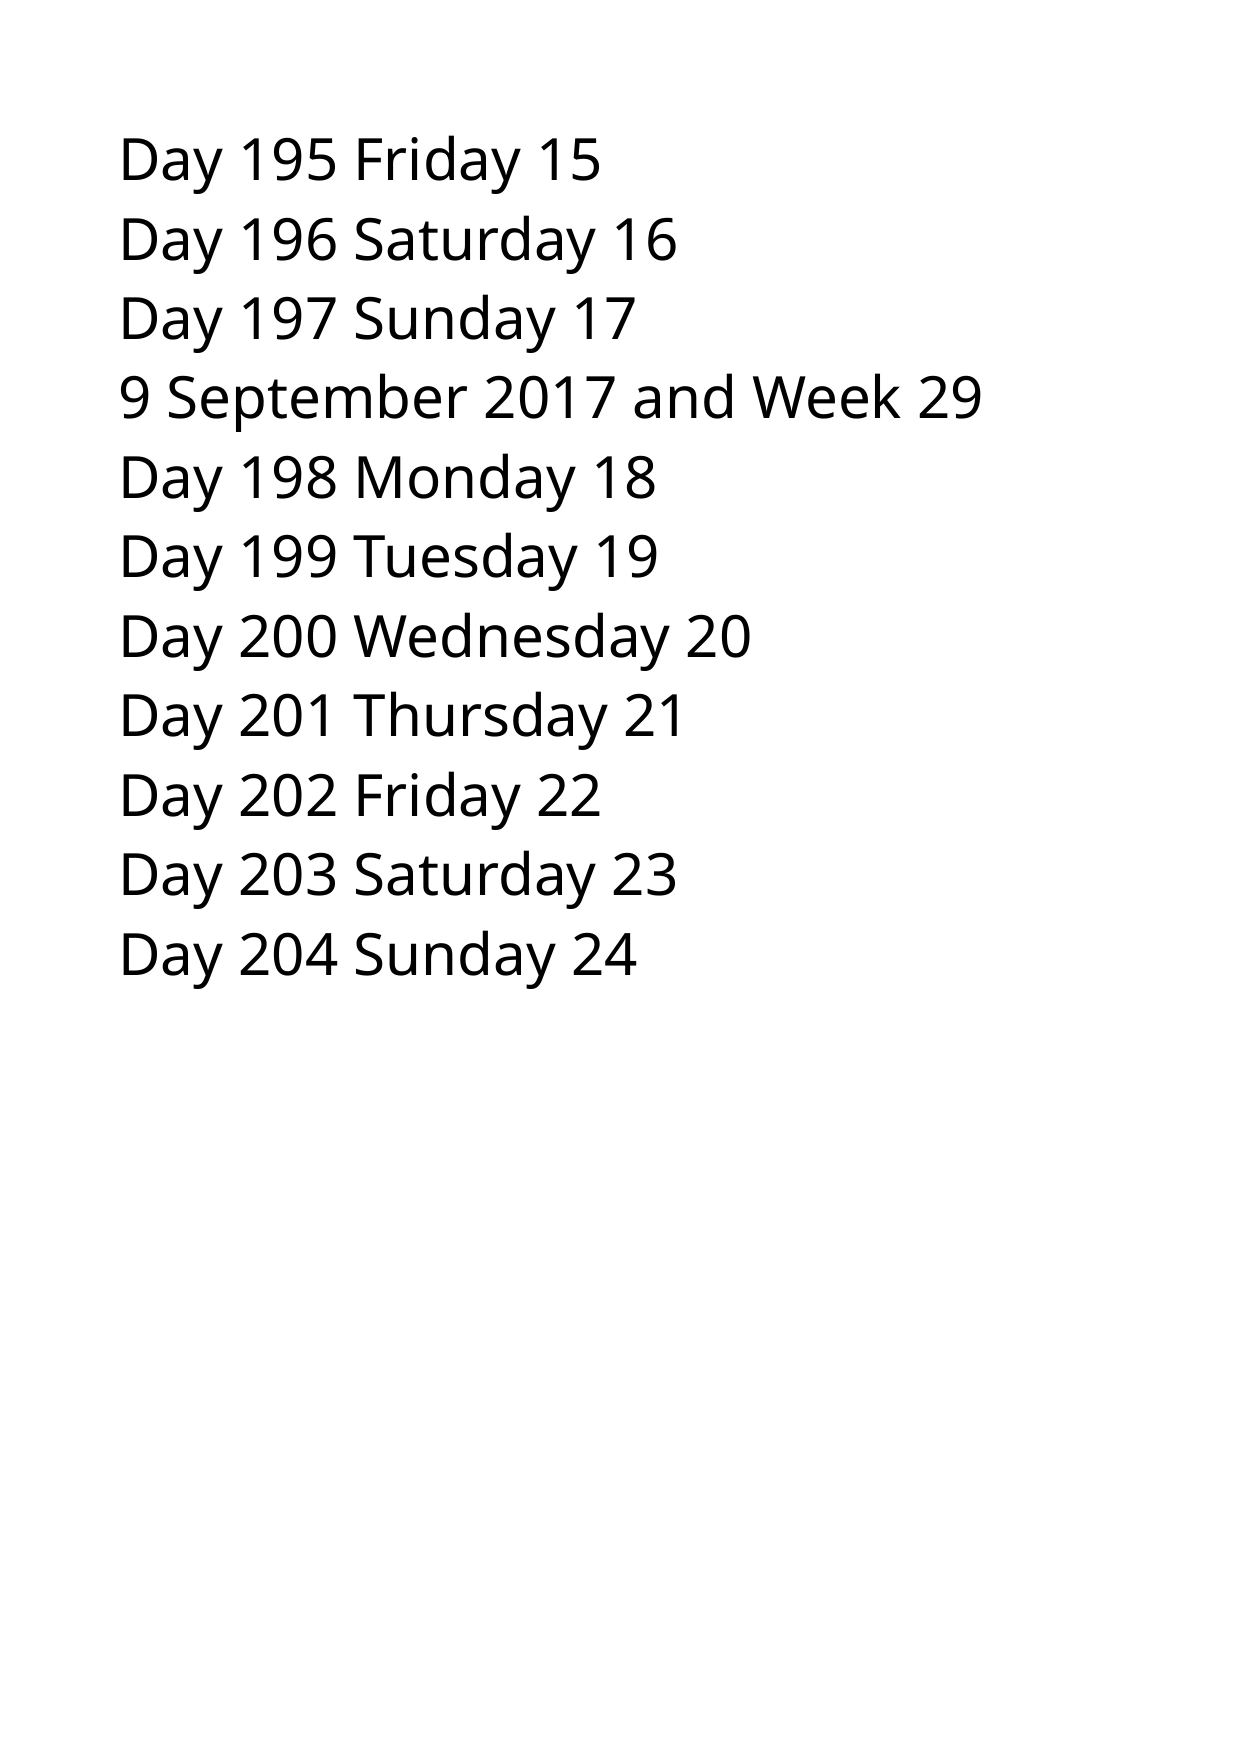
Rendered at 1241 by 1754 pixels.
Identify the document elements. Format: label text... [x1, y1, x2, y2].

text Day 197 Sunday 17 [118, 277, 1122, 357]
text Day 196 Saturday 16 [118, 198, 1122, 277]
text Day 198 Monday 18 [118, 436, 1122, 516]
text Day 201 Thursday 21 [118, 674, 1122, 754]
text Day 202 Friday 22 [118, 754, 1122, 833]
text Day 204 Sunday 24 [118, 913, 1122, 992]
text Day 195 Friday 15 [118, 118, 1122, 198]
text 9 September 2017 and Week 29 [118, 357, 1122, 436]
text Day 200 Wednesday 20 [118, 595, 1122, 674]
text Day 199 Tuesday 19 [118, 516, 1122, 595]
text Day 203 Saturday 23 [118, 833, 1122, 913]
